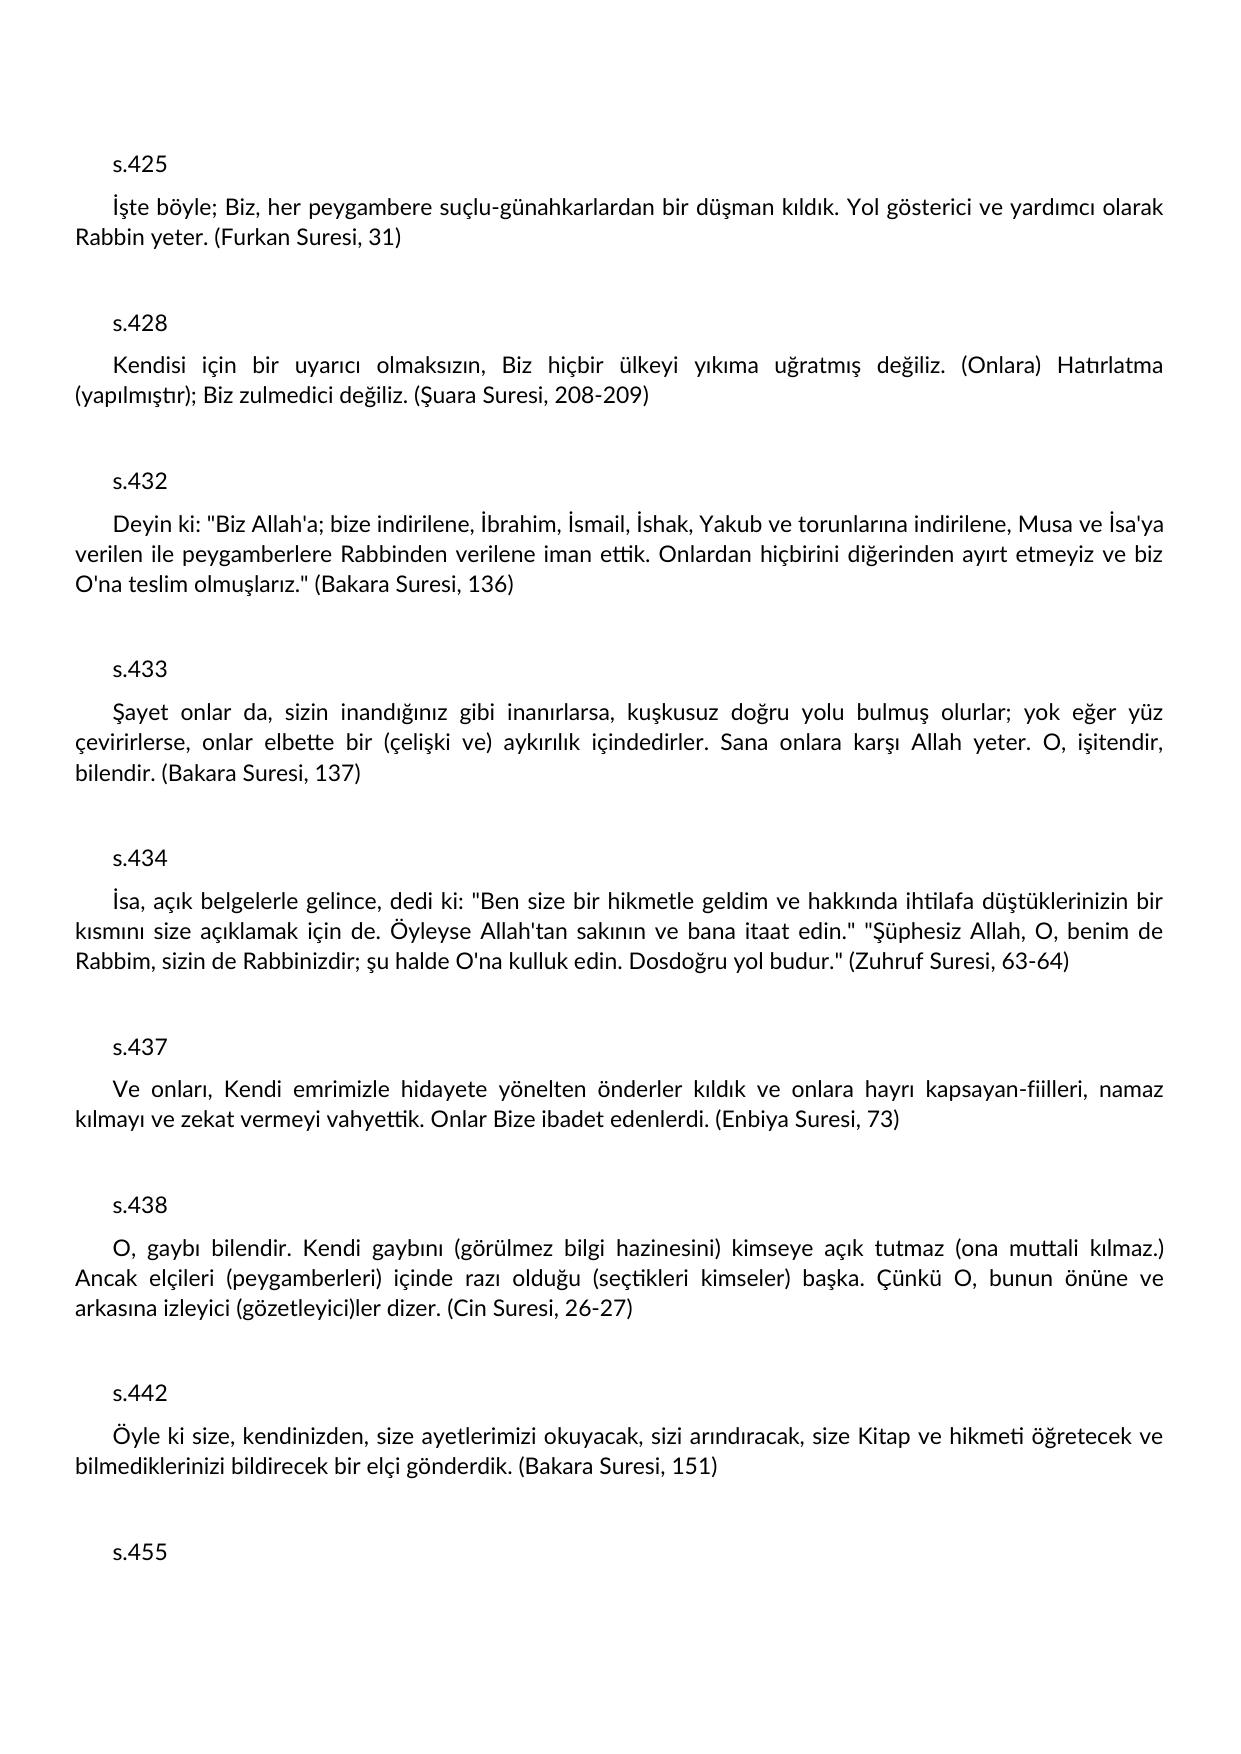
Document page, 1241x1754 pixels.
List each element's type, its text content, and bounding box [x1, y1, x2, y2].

text Öyle ki size, kendinizden, size ayetlerimizi okuyacak, sizi arındıracak, size Kitap ve hikmeti öğretecek ve bilmediklerinizi bildirecek bir elçi gönderdik. (Bakara Suresi, 151) [75, 1422, 1165, 1479]
text Deyin ki: "Biz Allah'a; bize indirilene, İbrahim, İsmail, İshak, Yakub ve torunlarına indirilene, Musa ve İsa'ya verilen ile peygamberlere Rabbinden verilene iman ettik. Onlardan hiçbirini diğerinden ayırt etmeyiz ve biz O'na teslim olmuşlarız." (Bakara Suresi, 136) [75, 509, 1165, 597]
text İşte böyle; Biz, her peygambere suçlu-günahkarlardan bir düşman kıldık. Yol gösterici ve yardımcı olarak Rabbin yeter. (Furkan Suresi, 31) [75, 193, 1165, 250]
text s.432 [75, 467, 1165, 494]
text s.434 [75, 844, 1165, 871]
text Kendisi için bir uyarıcı olmaksızın, Biz hiçbir ülkeyi yıkıma uğratmış değiliz. (Onlara) Hatırlatma (yapılmıştır); Biz zulmedici değiliz. (Şuara Suresi, 208-209) [75, 351, 1165, 409]
text Ve onları, Kendi emrimizle hidayete yönelten önderler kıldık ve onlara hayrı kapsayan-fiilleri, namaz kılmayı ve zekat vermeyi vahyettik. Onlar Bize ibadet edenlerdi. (Enbiya Suresi, 73) [75, 1075, 1165, 1133]
text s.438 [75, 1191, 1165, 1218]
text s.442 [75, 1379, 1165, 1407]
text s.433 [75, 655, 1165, 683]
text s.428 [75, 308, 1165, 336]
text Şayet onlar da, sizin inandığınız gibi inanırlarsa, kuşkusuz doğru yolu bulmuş olurlar; yok eğer yüz çevirirlerse, onlar elbette bir (çelişki ve) aykırılık içindedirler. Sana onlara karşı Allah yeter. O, işitendir, bilendir. (Bakara Suresi, 137) [75, 698, 1165, 786]
text s.437 [75, 1032, 1165, 1060]
text İsa, açık belgelerle gelince, dedi ki: "Ben size bir hikmetle geldim ve hakkında ihtilafa düştüklerinizin bir kısmını size açıklamak için de. Öyleyse Allah'tan sakının ve bana itaat edin." "Şüphesiz Allah, O, benim de Rabbim, sizin de Rabbinizdir; şu halde O'na kulluk edin. Dosdoğru yol budur." (Zuhruf Suresi, 63-64) [75, 886, 1165, 974]
text s.425 [75, 150, 1165, 177]
text s.455 [75, 1537, 1165, 1565]
text O, gaybı bilendir. Kendi gaybını (görülmez bilgi hazinesini) kimseye açık tutmaz (ona muttali kılmaz.) Ancak elçileri (peygamberleri) içinde razı olduğu (seçtikleri kimseler) başka. Çünkü O, bunun önüne ve arkasına izleyici (gözetleyici)ler dizer. (Cin Suresi, 26-27) [75, 1233, 1165, 1321]
